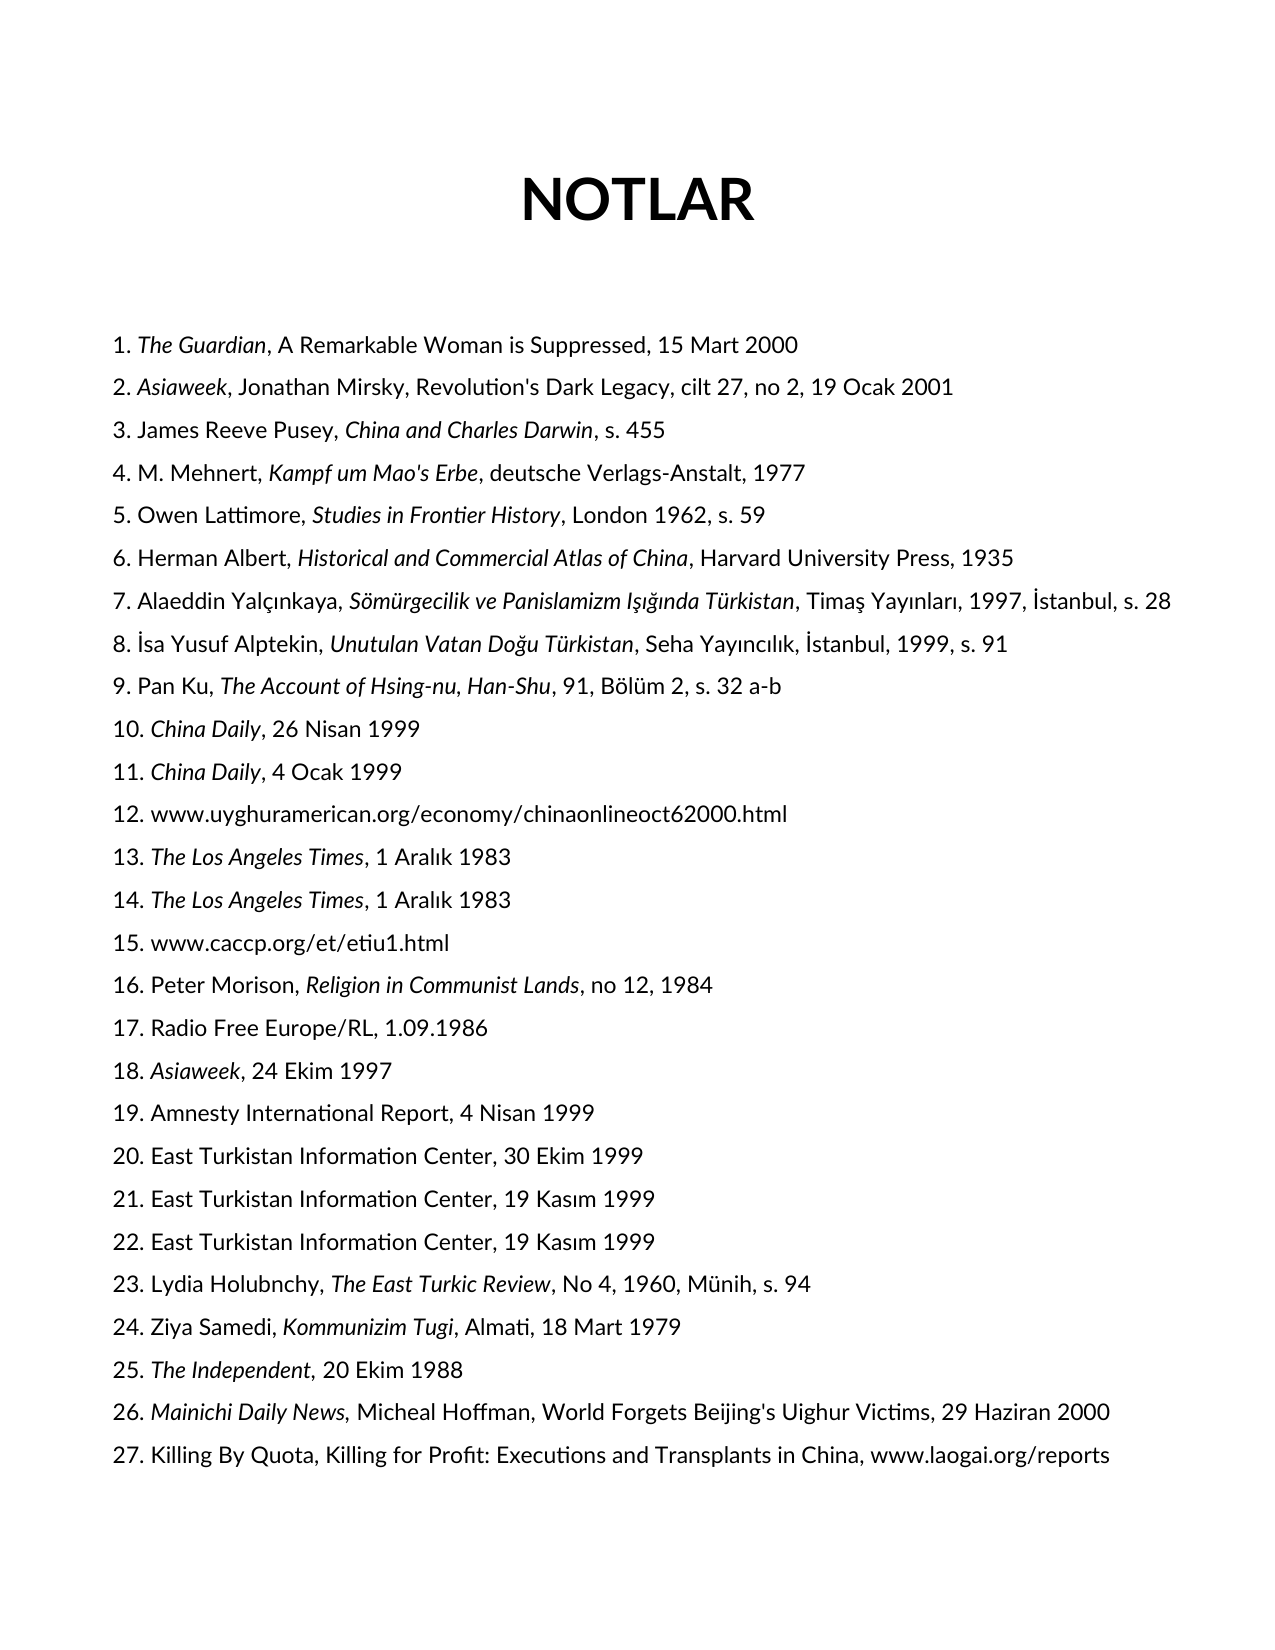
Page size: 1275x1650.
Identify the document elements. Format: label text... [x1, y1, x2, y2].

text 14. The Los Angeles Times, 1 Aralık 1983 [75, 886, 1200, 913]
text 22. East Turkistan Information Center, 19 Kasım 1999 [75, 1227, 1200, 1255]
text 11. China Daily, 4 Ocak 1999 [75, 757, 1200, 785]
text 4. M. Mehnert, Kampf um Mao's Erbe, deutsche Verlags-Anstalt, 1977 [75, 458, 1200, 486]
text 2. Asiaweek, Jonathan Mirsky, Revolution's Dark Legacy, cilt 27, no 2, 19 Ocak 2001 [75, 373, 1200, 401]
text 20. East Turkistan Information Center, 30 Ekim 1999 [75, 1142, 1200, 1169]
subtitle NOTLAR [75, 162, 1200, 232]
text 7. Alaeddin Yalçınkaya, Sömürgecilik ve Panislamizm Işığında Türkistan, Timaş Yayınları, 1997, İstanbul, s. 28 [75, 587, 1200, 614]
text 13. The Los Angeles Times, 1 Aralık 1983 [75, 843, 1200, 870]
text 23. Lydia Holubnchy, The East Turkic Review, No 4, 1960, Münih, s. 94 [75, 1270, 1200, 1297]
text 6. Herman Albert, Historical and Commercial Atlas of China, Harvard University Press, 1935 [75, 544, 1200, 571]
text 15. www.caccp.org/et/etiu1.html [75, 928, 1200, 956]
text 17. Radio Free Europe/RL, 1.09.1986 [75, 1014, 1200, 1041]
text 19. Amnesty International Report, 4 Nisan 1999 [75, 1099, 1200, 1127]
text 27. Killing By Quota, Killing for Profit: Executions and Transplants in China, www.laogai.org/reports [75, 1441, 1200, 1468]
text 9. Pan Ku, The Account of Hsing-nu, Han-Shu, 91, Bölüm 2, s. 32 a-b [75, 672, 1200, 699]
text 25. The Independent, 20 Ekim 1988 [75, 1355, 1200, 1383]
text 21. East Turkistan Information Center, 19 Kasım 1999 [75, 1184, 1200, 1212]
text 10. China Daily, 26 Nisan 1999 [75, 715, 1200, 742]
text 5. Owen Lattimore, Studies in Frontier History, London 1962, s. 59 [75, 501, 1200, 529]
text 3. James Reeve Pusey, China and Charles Darwin, s. 455 [75, 416, 1200, 443]
text 8. İsa Yusuf Alptekin, Unutulan Vatan Doğu Türkistan, Seha Yayıncılık, İstanbul, 1999, s. 91 [75, 629, 1200, 657]
text 1. The Guardian, A Remarkable Woman is Suppressed, 15 Mart 2000 [75, 330, 1200, 358]
text 26. Mainichi Daily News, Micheal Hoffman, World Forgets Beijing's Uighur Victims, 29 Haziran 2000 [75, 1398, 1200, 1426]
text 16. Peter Morison, Religion in Communist Lands, no 12, 1984 [75, 971, 1200, 998]
text 12. www.uyghuramerican.org/economy/chinaonlineoct62000.html [75, 800, 1200, 828]
text 24. Ziya Samedi, Kommunizim Tugi, Almati, 18 Mart 1979 [75, 1313, 1200, 1340]
text 18. Asiaweek, 24 Ekim 1997 [75, 1056, 1200, 1084]
